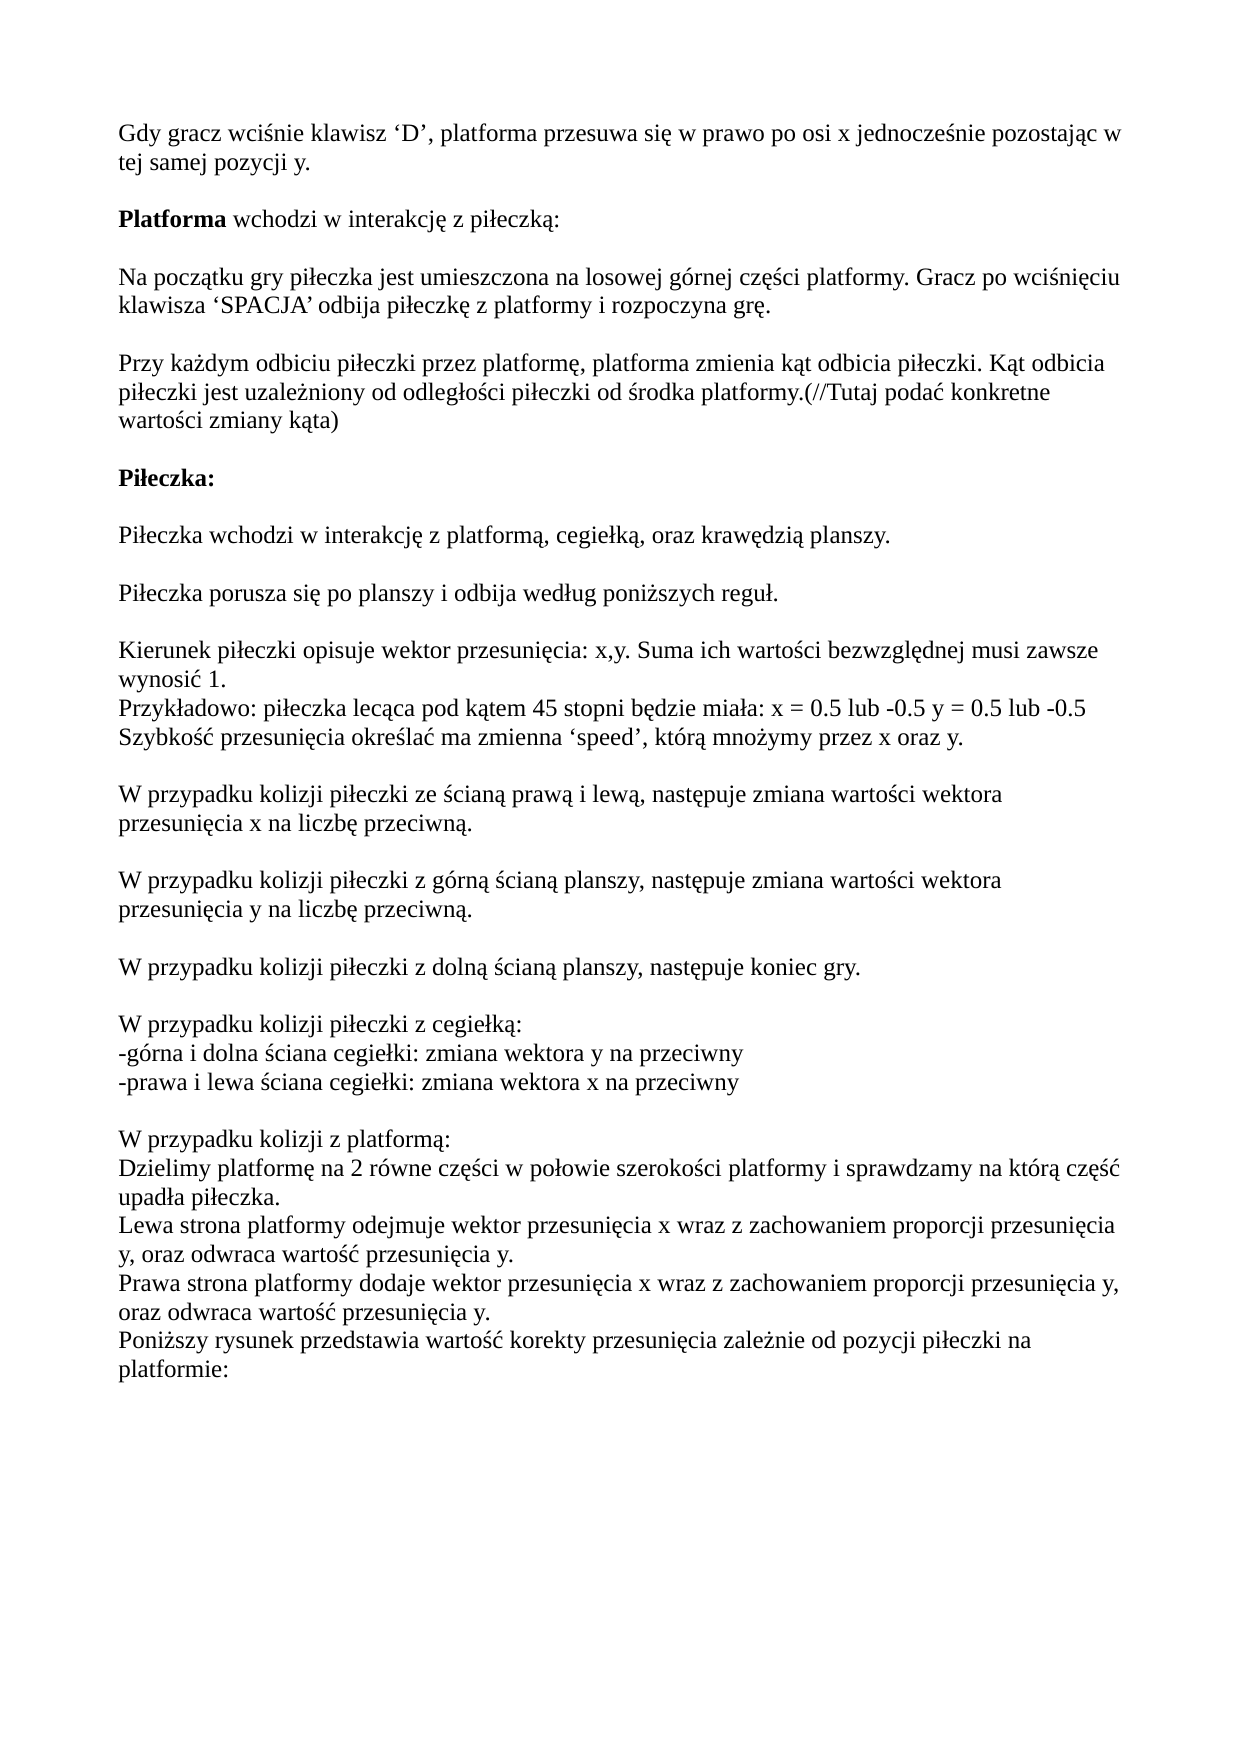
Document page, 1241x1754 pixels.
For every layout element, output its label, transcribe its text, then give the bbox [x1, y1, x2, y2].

text Piłeczka wchodzi w interakcję z platformą, cegiełką, oraz krawędzią planszy. [118, 521, 1122, 549]
text Poniższy rysunek przedstawia wartość korekty przesunięcia zależnie od pozycji piłeczki na platformie: [118, 1326, 1122, 1383]
text -prawa i lewa ściana cegiełki: zmiana wektora x na przeciwny [118, 1067, 1122, 1096]
text Szybkość przesunięcia określać ma zmienna ‘speed’, którą mnożymy przez x oraz y. [118, 722, 1122, 751]
text W przypadku kolizji piłeczki z cegiełką: [118, 1009, 1122, 1038]
text Przykładowo: piłeczka lecąca pod kątem 45 stopni będzie miała: x = 0.5 lub -0.5 y = 0.5 lub -0.5 [118, 693, 1122, 722]
text Piłeczka porusza się po planszy i odbija według poniższych reguł. [118, 578, 1122, 607]
text W przypadku kolizji piłeczki z górną ścianą planszy, następuje zmiana wartości wektora przesunięcia y na liczbę przeciwną. [118, 866, 1122, 923]
text Dzielimy platformę na 2 równe części w połowie szerokości platformy i sprawdzamy na którą część upadła piłeczka. [118, 1153, 1122, 1211]
text W przypadku kolizji z platformą: [118, 1124, 1122, 1153]
text W przypadku kolizji piłeczki ze ścianą prawą i lewą, następuje zmiana wartości wektora przesunięcia x na liczbę przeciwną. [118, 779, 1122, 837]
text -górna i dolna ściana cegiełki: zmiana wektora y na przeciwny [118, 1038, 1122, 1067]
text Gdy gracz wciśnie klawisz ‘D’, platforma przesuwa się w prawo po osi x jednocześnie pozostając w tej samej pozycji y. [118, 118, 1122, 176]
text Na początku gry piłeczka jest umieszczona na losowej górnej części platformy. Gracz po wciśnięciu klawisza ‘SPACJA’ odbija piłeczkę z platformy i rozpoczyna grę. [118, 262, 1122, 319]
text Piłeczka: [118, 463, 1122, 492]
text Kierunek piłeczki opisuje wektor przesunięcia: x,y. Suma ich wartości bezwzględnej musi zawsze wynosić 1. [118, 636, 1122, 693]
text Lewa strona platformy odejmuje wektor przesunięcia x wraz z zachowaniem proporcji przesunięcia y, oraz odwraca wartość przesunięcia y. [118, 1211, 1122, 1268]
text Przy każdym odbiciu piłeczki przez platformę, platforma zmienia kąt odbicia piłeczki. Kąt odbicia piłeczki jest uzależniony od odległości piłeczki od środka platformy.(//Tutaj podać konkretne wartości zmiany kąta) [118, 348, 1122, 434]
text Prawa strona platformy dodaje wektor przesunięcia x wraz z zachowaniem proporcji przesunięcia y, oraz odwraca wartość przesunięcia y. [118, 1268, 1122, 1326]
text Platforma wchodzi w interakcję z piłeczką: [118, 204, 1122, 233]
text W przypadku kolizji piłeczki z dolną ścianą planszy, następuje koniec gry. [118, 952, 1122, 981]
